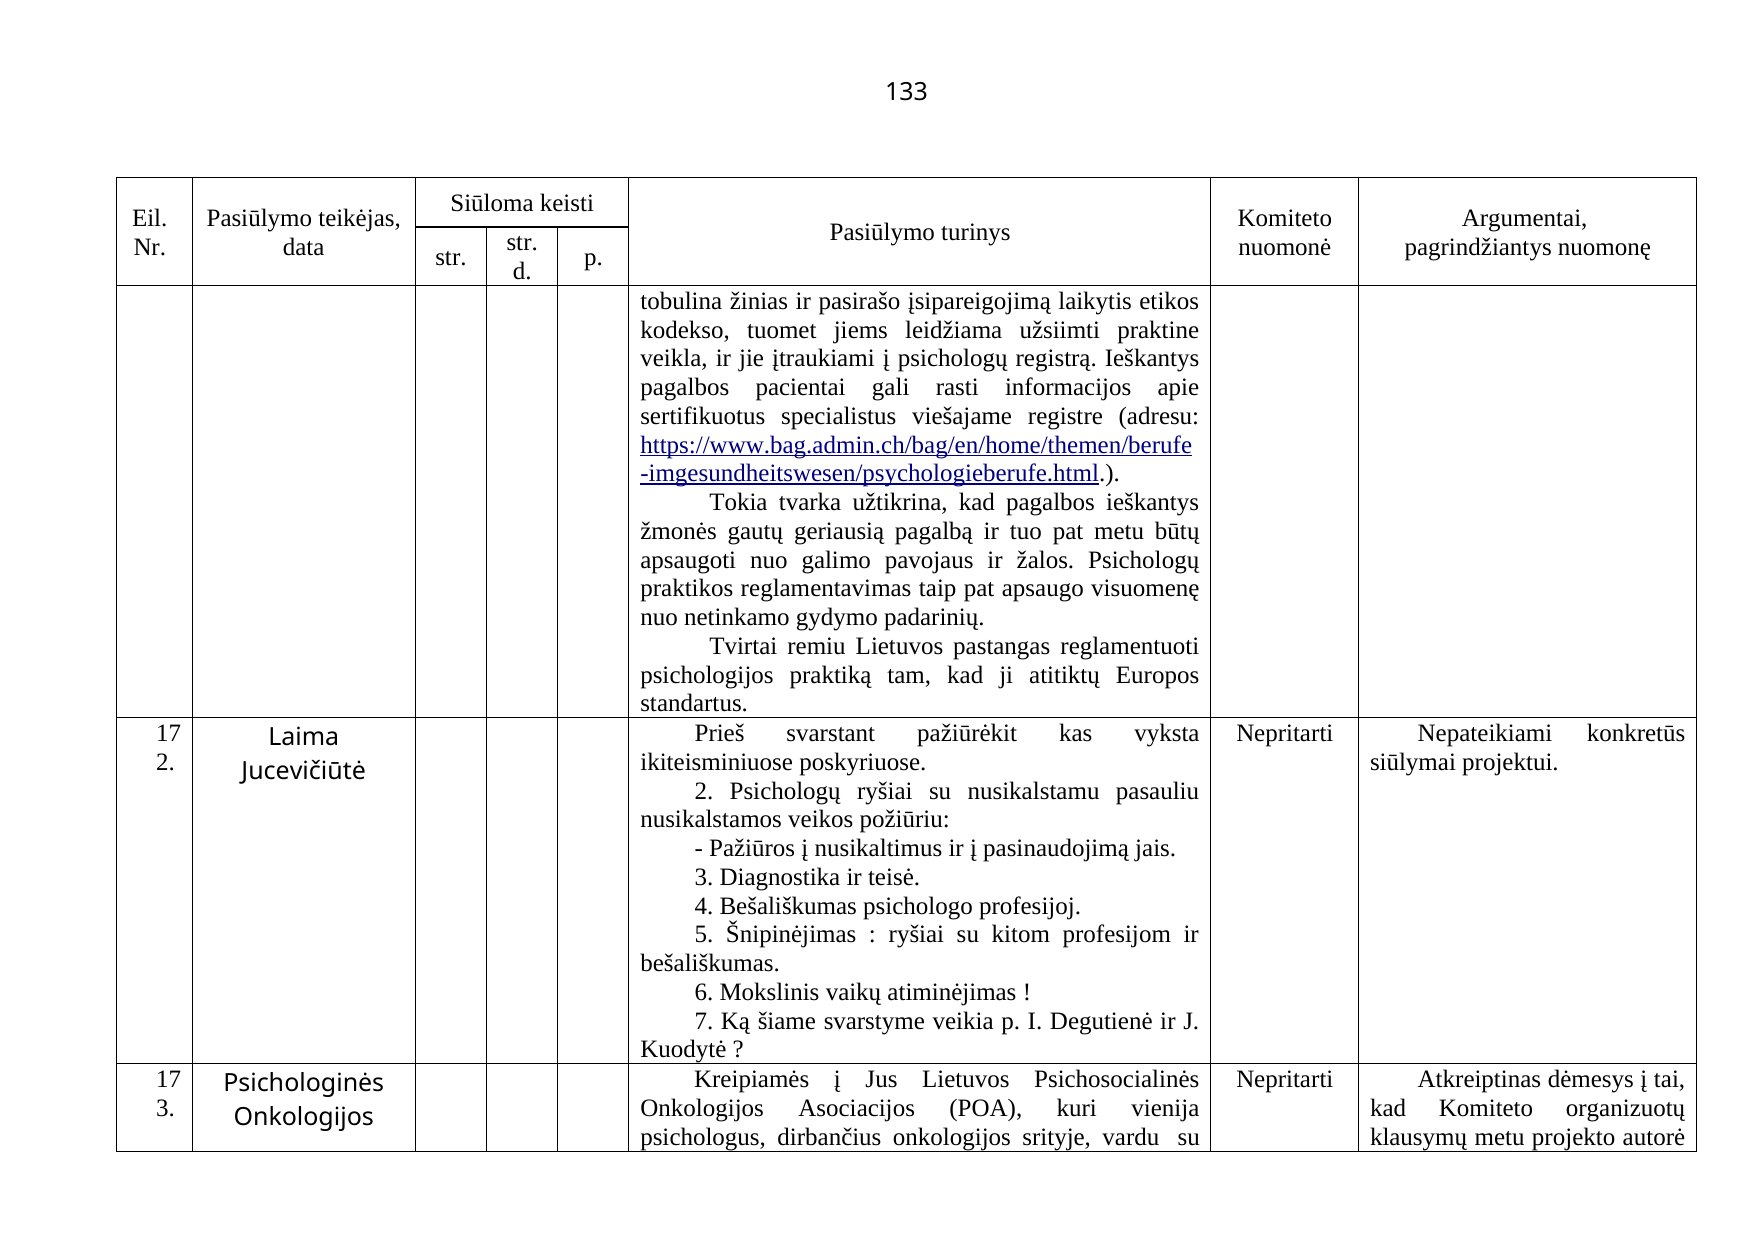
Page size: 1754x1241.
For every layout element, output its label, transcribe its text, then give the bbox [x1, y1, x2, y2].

table_cell [117, 1064, 192, 1151]
table_cell str. d. [487, 228, 557, 285]
table_cell tobulina žinias ir pasirašo įsipareigojimą laikytis etikos kodekso, tuomet jiems leidžiama užsiimti praktine veikla, ir jie įtraukiami į psichologų registrą. Ieškantys pagalbos pacientai gali rasti informacijos apie sertifikuotus specialistus viešajame registre (adresu: https://www.bag.admin.ch/bag/en/home/themen/berufe-imgesundheitswesen/psychologieberufe.html.). Tokia tvarka užtikrina, kad pagalbos ieškantys žmonės gautų geriausią pagalbą ir tuo pat metu būtų apsaugoti nuo galimo pavojaus ir žalos. Psichologų praktikos reglamentavimas taip pat apsaugo visuomenę nuo netinkamo gydymo padarinių. Tvirtai remiu Lietuvos pastangas reglamentuoti psichologijos praktiką tam, kad ji atitiktų Europos standartus. [629, 286, 1210, 717]
table_cell [117, 718, 192, 1063]
table_cell [558, 718, 628, 1063]
table_header Argumentai, pagrindžiantys nuomonę [1359, 178, 1696, 285]
table_cell [117, 286, 192, 717]
table_cell Nepritarti [1211, 718, 1358, 1063]
table_header Siūloma keisti [416, 178, 628, 226]
table_cell [193, 286, 415, 717]
table_cell Prieš svarstant pažiūrėkit kas vyksta ikiteisminiuose poskyriuose. 2. Psichologų ryšiai su nusikalstamu pasauliu nusikalstamos veikos požiūriu: - Pažiūros į nusikaltimus ir į pasinaudojimą jais. 3. Diagnostika ir teisė. 4. Bešališkumas psichologo profesijoj. 5. Šnipinėjimas : ryšiai su kitom profesijom ir bešališkumas. 6. Mokslinis vaikų atiminėjimas ! 7. Ką šiame svarstyme veikia p. I. Degutienė ir J. Kuodytė ? [629, 718, 1210, 1063]
table_header Eil. Nr. [117, 178, 192, 285]
table_cell [487, 718, 557, 1063]
table_cell [1359, 286, 1696, 717]
table_cell Kreipiamės į Jus Lietuvos Psichosocialinės Onkologijos Asociacijos (POA), kuri vienija psichologus, dirbančius onkologijos srityje, vardu su [629, 1064, 1210, 1151]
table_cell [416, 1064, 486, 1151]
table_cell [1211, 286, 1358, 717]
table_cell [416, 718, 486, 1063]
table_cell p. [558, 228, 628, 285]
table_header Komiteto nuomonė [1211, 178, 1358, 285]
table_cell [416, 286, 486, 717]
table_cell str. [416, 228, 486, 285]
table_header Pasiūlymo teikėjas, data [193, 178, 415, 285]
table_cell [558, 286, 628, 717]
table_cell Nepateikiami konkretūs siūlymai projektui. [1359, 718, 1696, 1063]
table_cell Atkreiptinas dėmesys į tai, kad Komiteto organizuotų klausymų metu projekto autorė [1359, 1064, 1696, 1151]
table_cell [558, 1064, 628, 1151]
table_cell Laima Jucevičiūtė [193, 718, 415, 1063]
table_cell Nepritarti [1211, 1064, 1358, 1151]
table_cell [487, 286, 557, 717]
table_cell [487, 1064, 557, 1151]
table_header Pasiūlymo turinys [629, 178, 1210, 285]
table_cell Psichologinės Onkologijos [193, 1064, 415, 1151]
